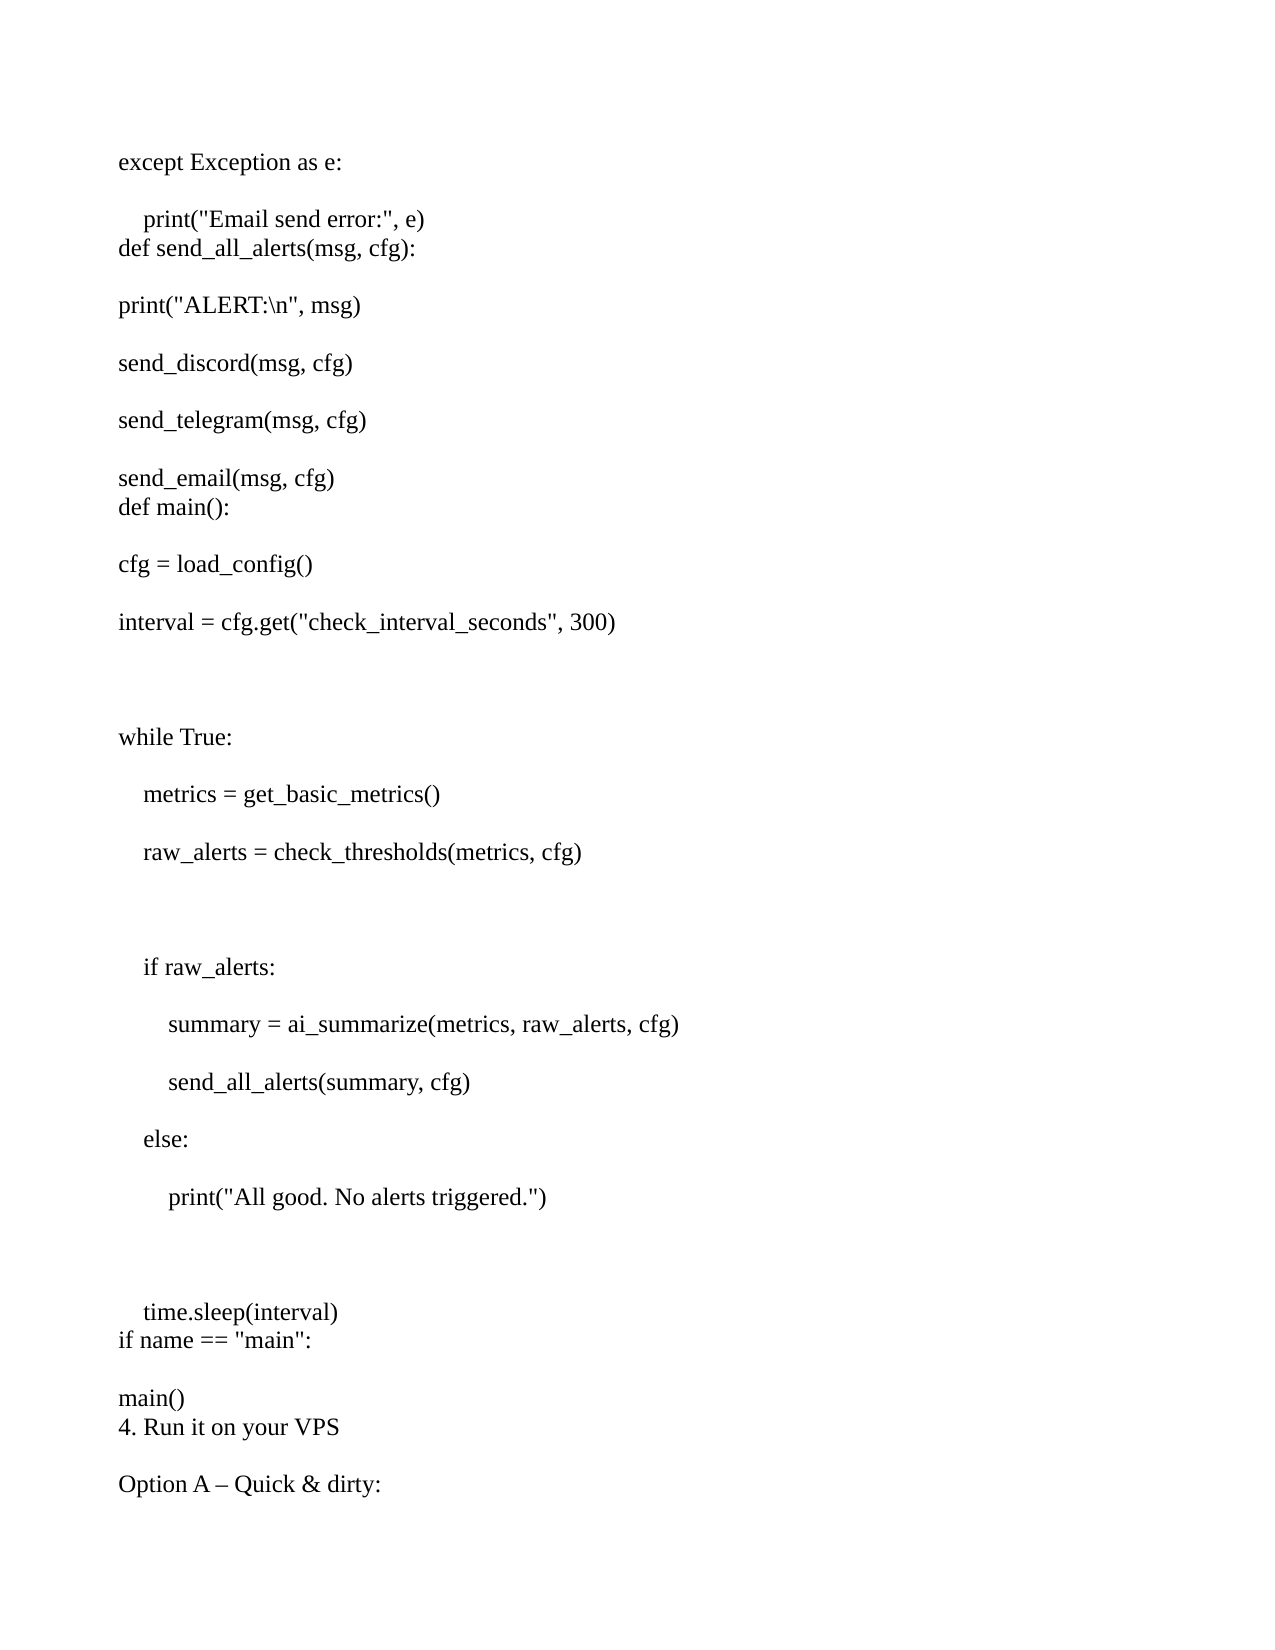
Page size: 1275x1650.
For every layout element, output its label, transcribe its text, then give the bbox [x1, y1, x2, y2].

text time.sleep(interval) [118, 1297, 1157, 1326]
text else: [118, 1124, 1157, 1153]
text while True: [118, 722, 1157, 751]
text send_telegram(msg, cfg) [118, 406, 1157, 434]
text interval = cfg.get("check_interval_seconds", 300) [118, 607, 1157, 636]
text metrics = get_basic_metrics() [118, 779, 1157, 808]
text send_email(msg, cfg) [118, 463, 1157, 492]
text 4. Run it on your VPS [118, 1412, 1157, 1441]
text cfg = load_config() [118, 549, 1157, 578]
text if raw_alerts: [118, 952, 1157, 981]
text print("Email send error:", e) [118, 204, 1157, 233]
text def main(): [118, 492, 1157, 521]
text raw_alerts = check_thresholds(metrics, cfg) [118, 837, 1157, 866]
text main() [118, 1383, 1157, 1412]
text print("ALERT:\n", msg) [118, 291, 1157, 319]
text Option A – Quick & dirty: [118, 1469, 1157, 1498]
text except Exception as e: [118, 147, 1157, 176]
text print("All good. No alerts triggered.") [118, 1182, 1157, 1211]
text send_all_alerts(summary, cfg) [118, 1067, 1157, 1096]
text send_discord(msg, cfg) [118, 348, 1157, 377]
text def send_all_alerts(msg, cfg): [118, 233, 1157, 262]
text summary = ai_summarize(metrics, raw_alerts, cfg) [118, 1009, 1157, 1038]
text if name == "main": [118, 1326, 1157, 1354]
